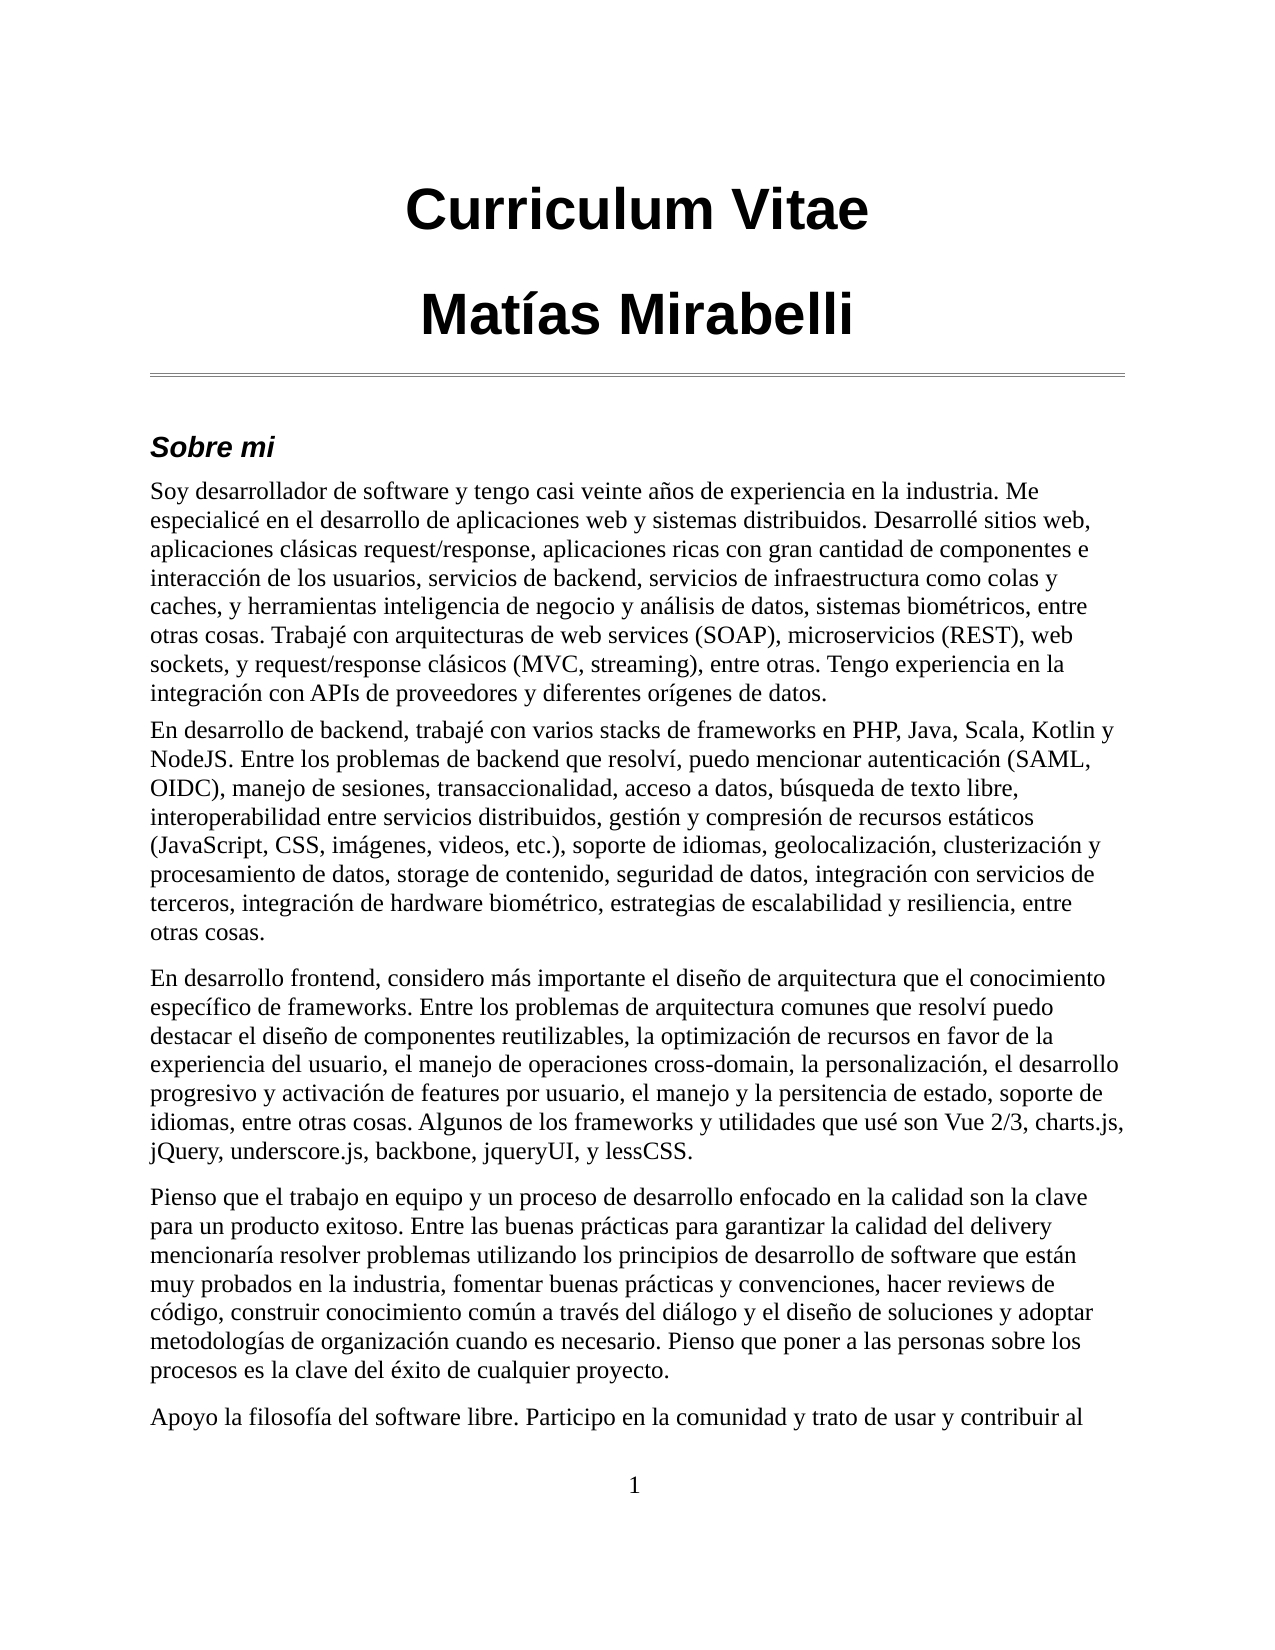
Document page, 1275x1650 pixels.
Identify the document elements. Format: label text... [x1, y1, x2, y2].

text Apoyo la filosofía del software libre. Participo en la comunidad y trato de usar y contribuir al [150, 1402, 1125, 1430]
text En desarrollo frontend, considero más importante el diseño de arquitectura que el conocimiento específico de frameworks. Entre los problemas de arquitectura comunes que resolví puedo destacar el diseño de componentes reutilizables, la optimización de recursos en favor de la experiencia del usuario, el manejo de operaciones cross-domain, la personalización, el desarrollo progresivo y activación de features por usuario, el manejo y la persitencia de estado, soporte de idiomas, entre otras cosas. Algunos de los frameworks y utilidades que usé son Vue 2/3, charts.js, jQuery, underscore.js, backbone, jqueryUI, y lessCSS. [150, 963, 1125, 1164]
title Matías Mirabelli [150, 279, 1125, 347]
title Curriculum Vitae [150, 175, 1125, 242]
subtitle Sobre mi [150, 430, 1125, 464]
text En desarrollo de backend, trabajé con varios stacks de frameworks en PHP, Java, Scala, Kotlin y NodeJS. Entre los problemas de backend que resolví, puedo mencionar autenticación (SAML, OIDC), manejo de sesiones, transaccionalidad, acceso a datos, búsqueda de texto libre, interoperabilidad entre servicios distribuidos, gestión y compresión de recursos estáticos (JavaScript, CSS, imágenes, videos, etc.), soporte de idiomas, geolocalización, clusterización y procesamiento de datos, storage de contenido, seguridad de datos, integración con servicios de terceros, integración de hardware biométrico, estrategias de escalabilidad y resiliencia, entre otras cosas. [150, 715, 1125, 945]
text Pienso que el trabajo en equipo y un proceso de desarrollo enfocado en la calidad son la clave para un producto exitoso. Entre las buenas prácticas para garantizar la calidad del delivery mencionaría resolver problemas utilizando los principios de desarrollo de software que están muy probados en la industria, fomentar buenas prácticas y convenciones, hacer reviews de código, construir conocimiento común a través del diálogo y el diseño de soluciones y adoptar metodologías de organización cuando es necesario. Pienso que poner a las personas sobre los procesos es la clave del éxito de cualquier proyecto. [150, 1182, 1125, 1384]
text Soy desarrollador de software y tengo casi veinte años de experiencia en la industria. Me especialicé en el desarrollo de aplicaciones web y sistemas distribuidos. Desarrollé sitios web, aplicaciones clásicas request/response, aplicaciones ricas con gran cantidad de componentes e interacción de los usuarios, servicios de backend, servicios de infraestructura como colas y caches, y herramientas inteligencia de negocio y análisis de datos, sistemas biométricos, entre otras cosas. Trabajé con arquitecturas de web services (SOAP), microservicios (REST), web sockets, y request/response clásicos (MVC, streaming), entre otras. Tengo experiencia en la integración con APIs de proveedores y diferentes orígenes de datos. [150, 476, 1125, 706]
